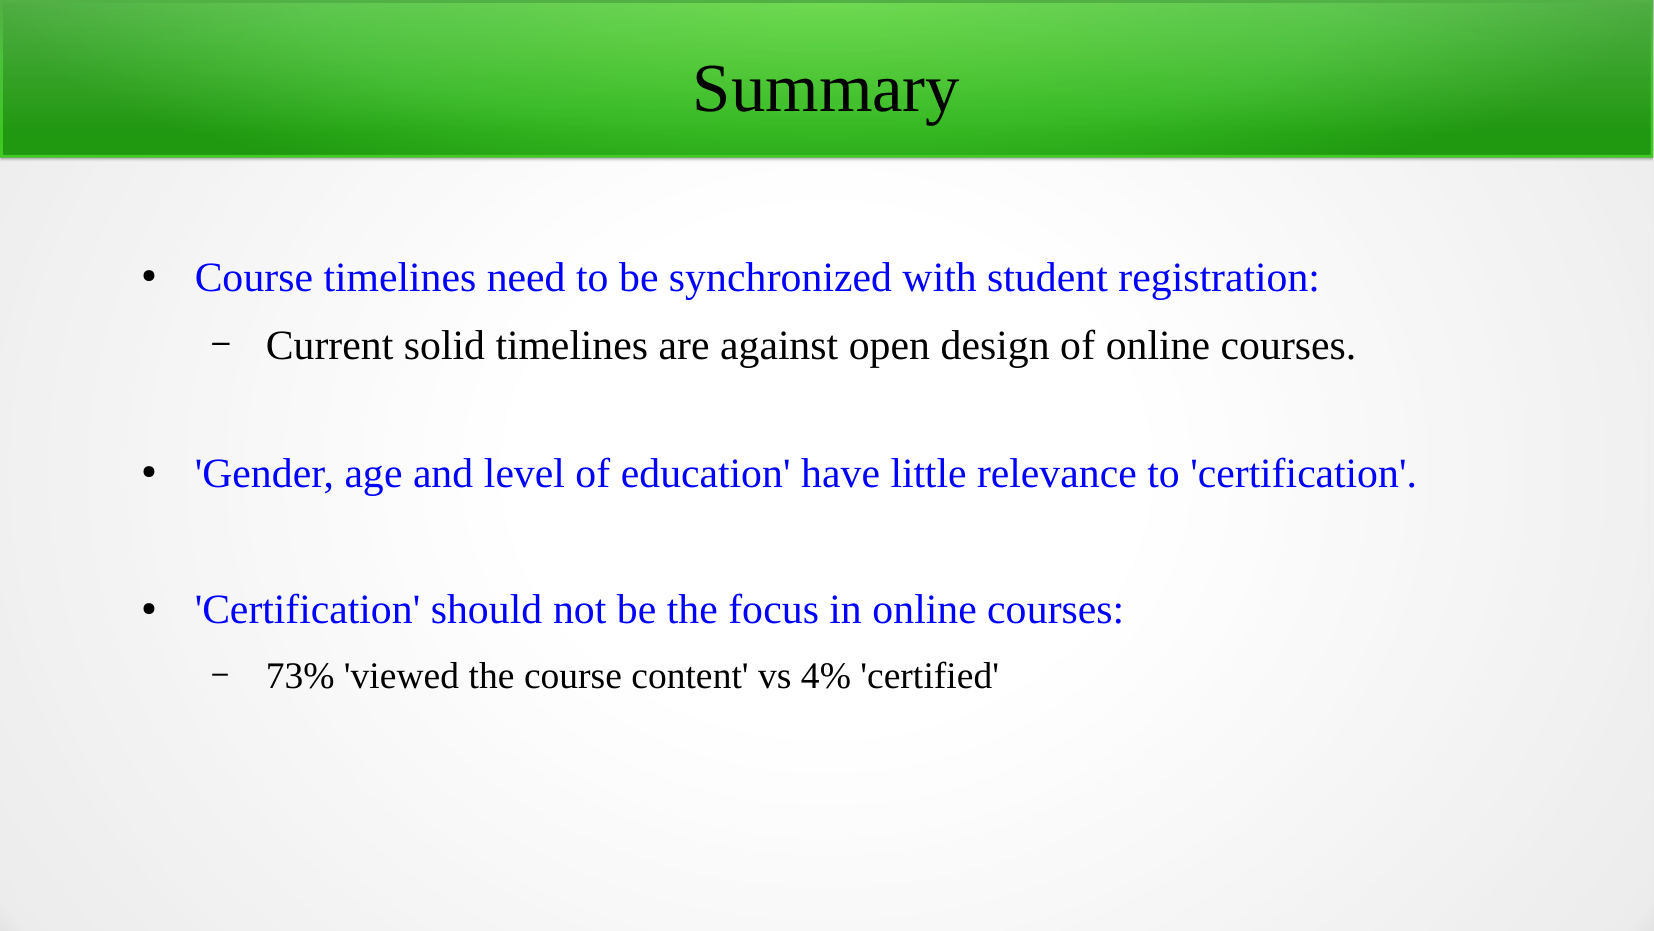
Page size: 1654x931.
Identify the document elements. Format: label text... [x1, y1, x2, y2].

title Summary [82, 35, 1571, 142]
list Course timelines need to be synchronized with student registration: Current solid timelines are against open design of online courses. 'Gender, age and level of education' have little relevance to 'certification'. 'Certification' should not be the focus in online courses: 73% 'viewed the course content' vs 4% 'certified' [124, 253, 1436, 833]
